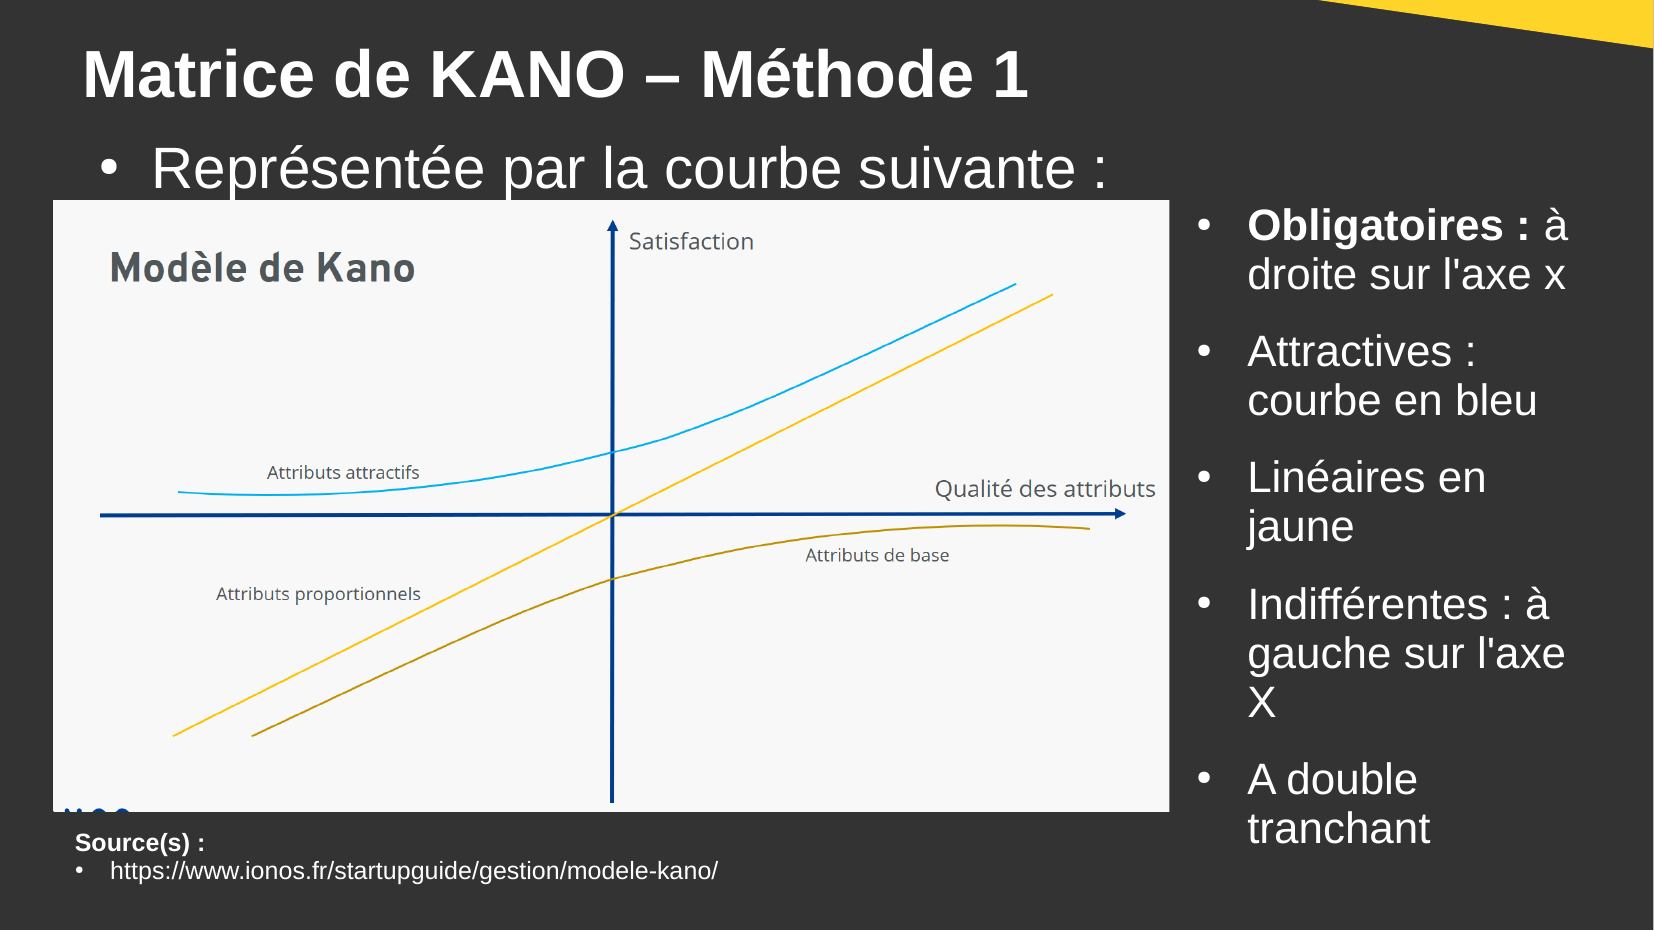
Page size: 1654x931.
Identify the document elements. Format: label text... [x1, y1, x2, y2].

picture [53, 200, 1170, 812]
text_box Source(s) : https://www.ionos.fr/startupguide/gestion/modele-kano/ [60, 821, 922, 898]
list Représentée par la courbe suivante : [80, 135, 1620, 201]
list Obligatoires : à droite sur l'axe x Attractives : courbe en bleu Linéaires en jaune Indifférentes : à gauche sur l'axe X A double tranchant [1179, 200, 1607, 857]
text_box [1318, 0, 1654, 49]
title Matrice de KANO – Méthode 1 [82, 37, 1571, 122]
